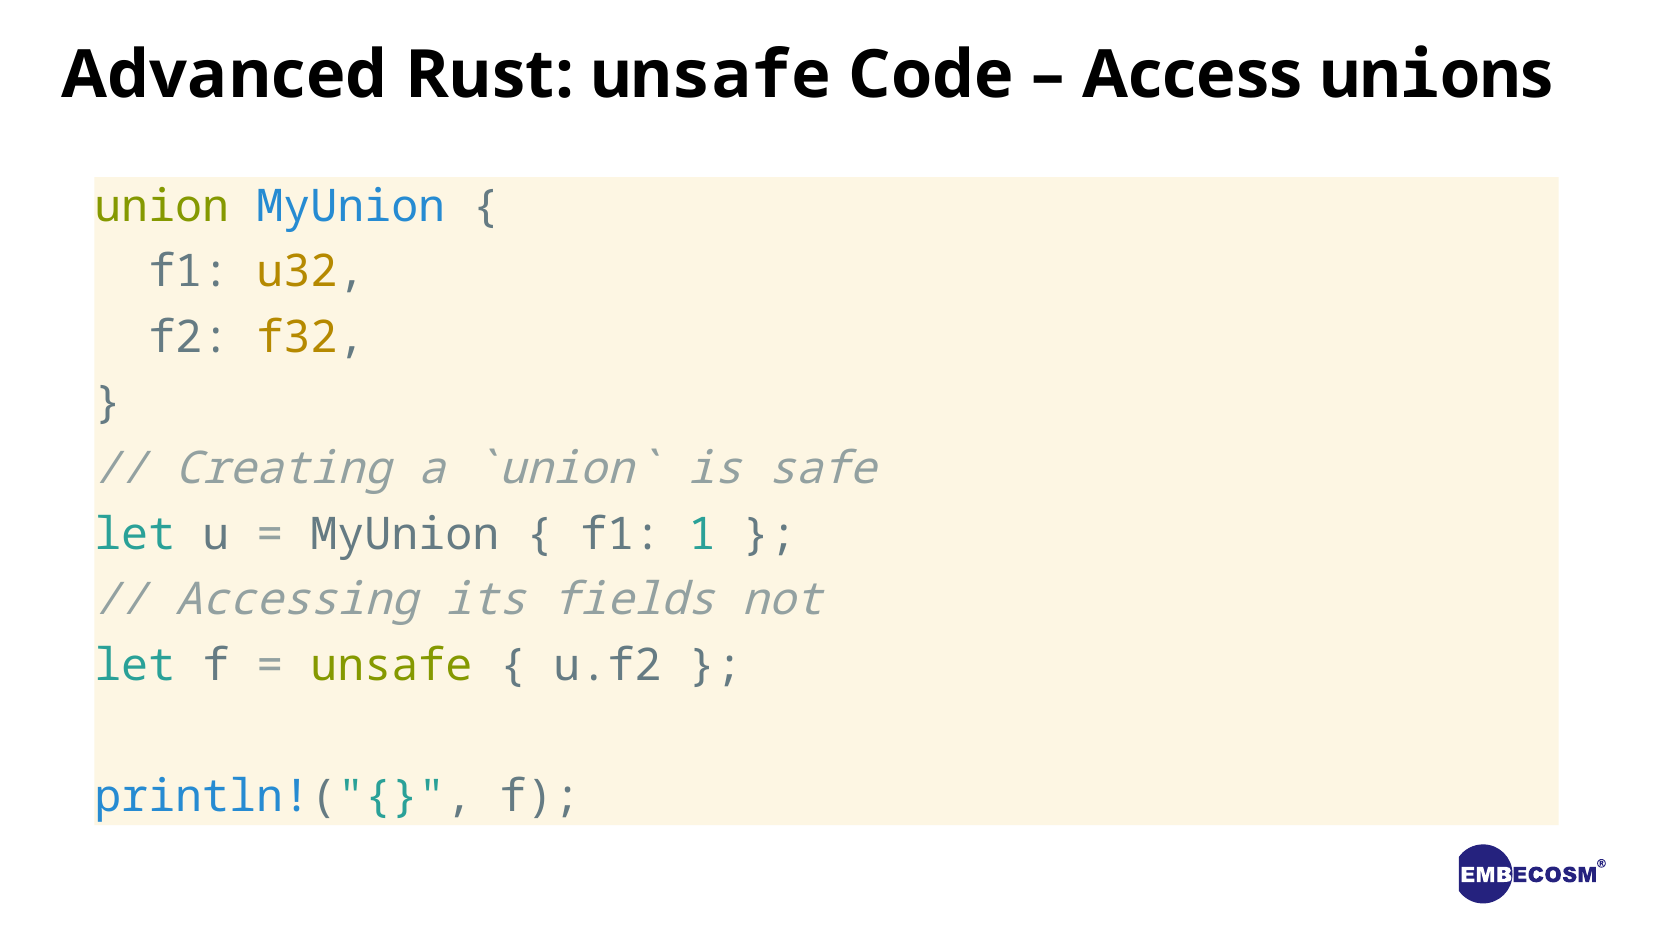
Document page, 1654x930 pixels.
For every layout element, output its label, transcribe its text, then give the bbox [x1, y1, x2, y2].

list union MyUnion { f1: u32, f2: f32, } // Creating a `union` is safe let u = MyUnion { f1: 1 }; // Accessing its fields not let f = unsafe { u.f2 }; println!("{}", f); [94, 177, 1559, 826]
title Advanced Rust: unsafe Code – Access unions [47, 26, 1606, 178]
